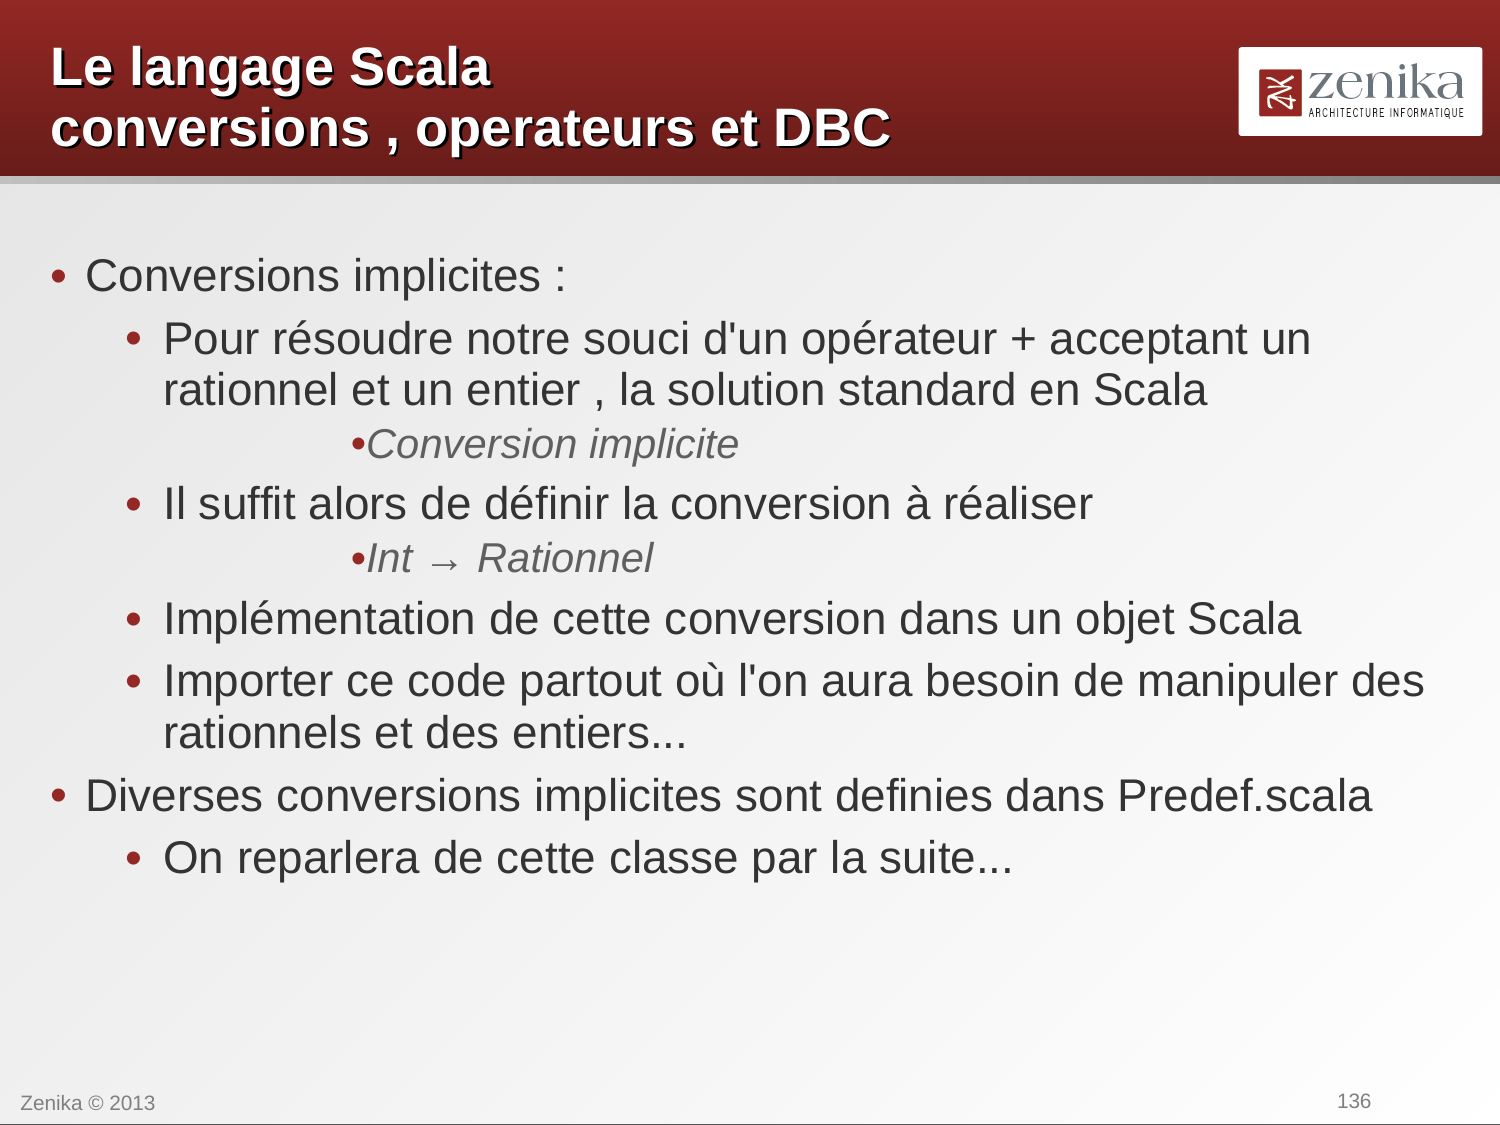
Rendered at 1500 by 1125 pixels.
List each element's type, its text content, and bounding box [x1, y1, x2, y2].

picture [1257, 58, 1464, 125]
list Conversions implicites : Pour résoudre notre souci d'un opérateur + acceptant un rationnel et un entier , la solution standard en Scala Conversion implicite Il suffit alors de définir la conversion à réaliser Int → Rationnel Implémentation de cette conversion dans un objet Scala Importer ce code partout où l'on aura besoin de manipuler des rationnels et des entiers... Diverses conversions implicites sont definies dans Predef.scala On reparlera de cette classe par la suite... [50, 249, 1435, 1079]
title Le langage Scala conversions , operateurs et DBC [50, 15, 1206, 180]
